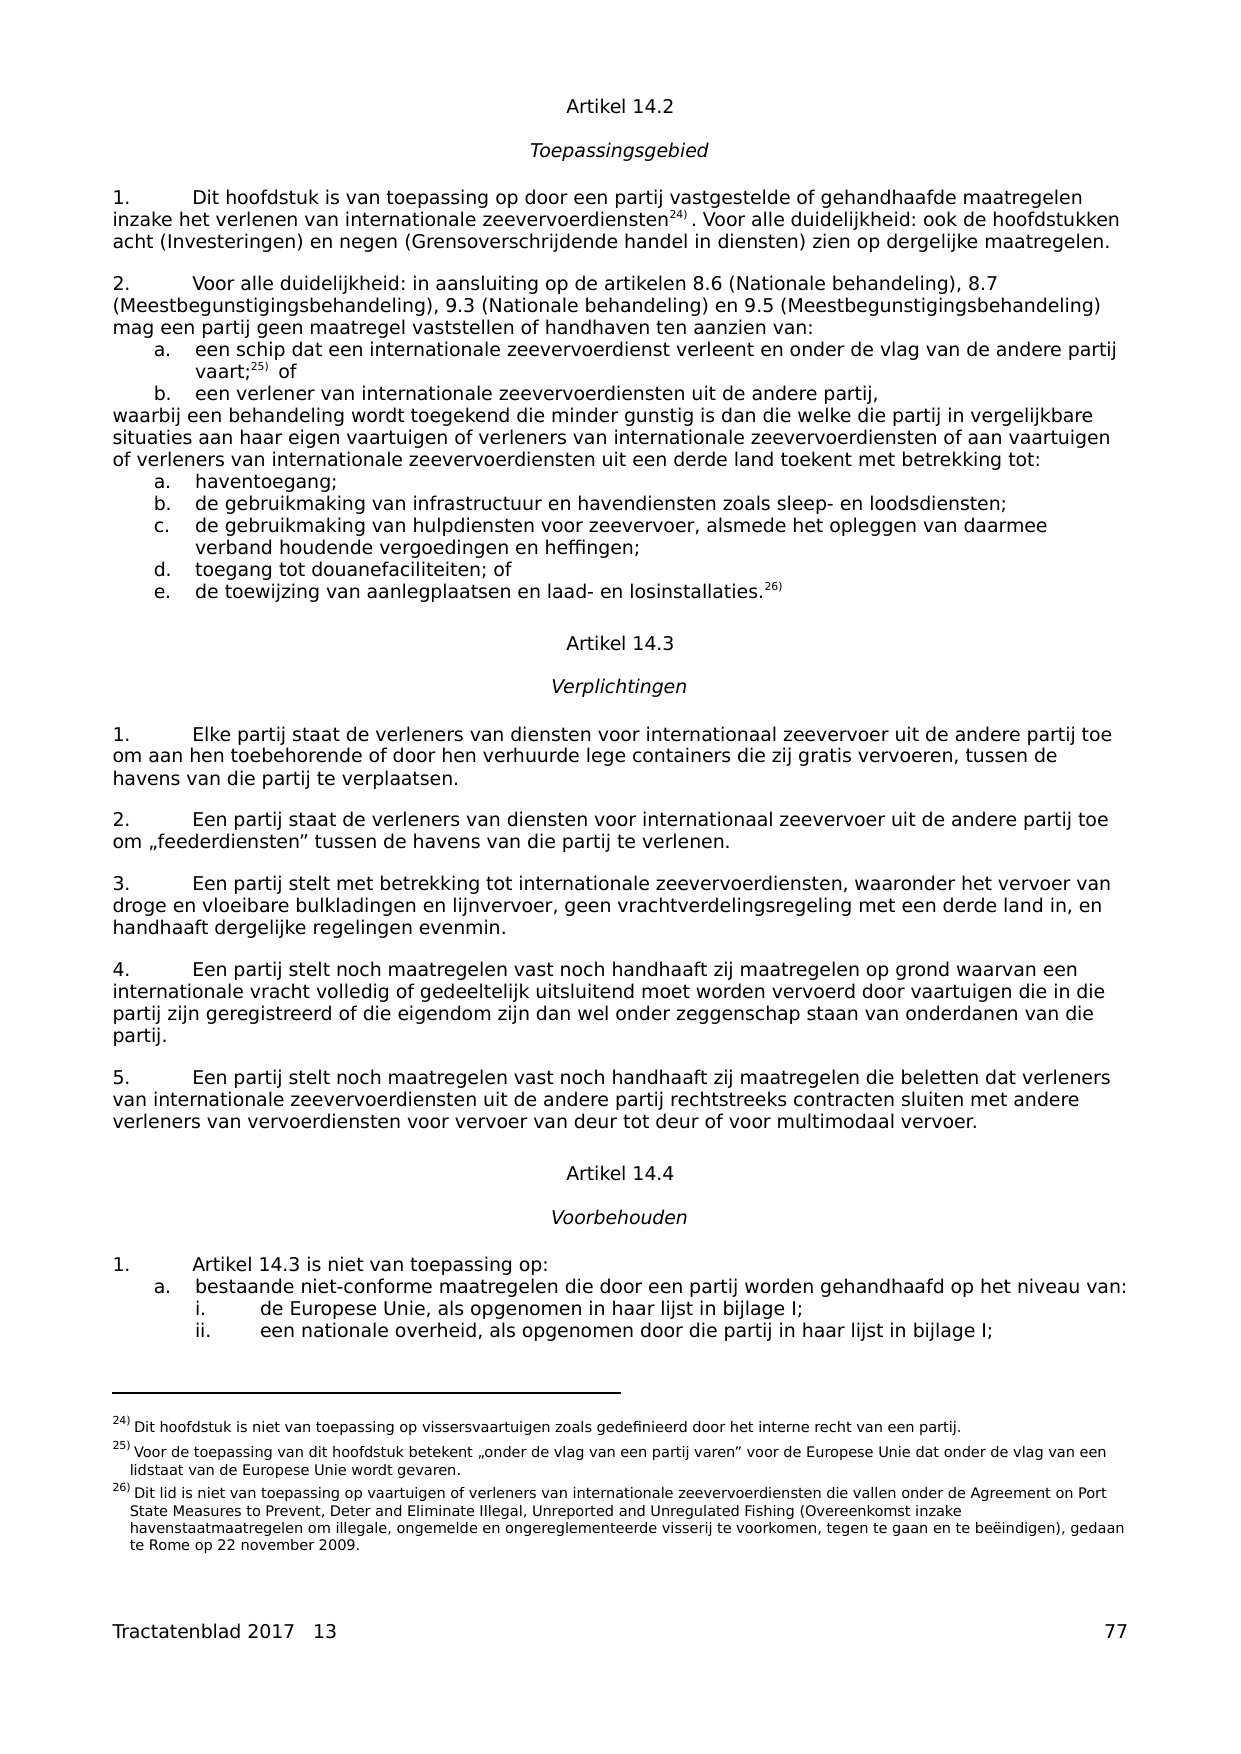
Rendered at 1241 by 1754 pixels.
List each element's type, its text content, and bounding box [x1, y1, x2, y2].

text waarbij een behandeling wordt toegekend die minder gunstig is dan die welke die partij in vergelijkbare situaties aan haar eigen vaartuigen of verleners van internationale zeevervoerdiensten of aan vaartuigen of verleners van internationale zeevervoerdiensten uit een derde land toekent met betrekking tot: [112, 405, 1128, 471]
text 5. Een partij stelt noch maatregelen vast noch handhaaft zij maatregelen die beletten dat verleners van internationale zeevervoerdiensten uit de andere partij rechtstreeks contracten sluiten met andere verleners van vervoerdiensten voor vervoer van deur tot deur of voor multimodaal vervoer. [112, 1067, 1128, 1133]
text b. een verlener van internationale zeevervoerdiensten uit de andere partij, [153, 383, 1128, 405]
text Dit hoofdstuk is niet van toepassing op vissersvaartuigen zoals gedefinieerd door het interne recht van een partij. [112, 1414, 1128, 1436]
text 3. Een partij stelt met betrekking tot internationale zeevervoerdiensten, waaronder het vervoer van droge en vloeibare bulkladingen en lijnvervoer, geen vrachtverdelingsregeling met een derde land in, en handhaaft dergelijke regelingen evenmin. [112, 873, 1128, 939]
subtitle Artikel 14.3 Verplichtingen [112, 632, 1128, 698]
text 2. Voor alle duidelijkheid: in aansluiting op de artikelen 8.6 (Nationale behandeling), 8.7 (Meestbegunstigingsbehandeling), 9.3 (Nationale behandeling) en 9.5 (Meestbegunstigingsbehandeling) mag een partij geen maatregel vaststellen of handhaven ten aanzien van: [112, 273, 1128, 339]
text a. haventoegang; [153, 471, 1128, 493]
text 4. Een partij stelt noch maatregelen vast noch handhaaft zij maatregelen op grond waarvan een internationale vracht volledig of gedeeltelijk uitsluitend moet worden vervoerd door vaartuigen die in die partij zijn geregistreerd of die eigendom zijn dan wel onder zeggenschap staan van onderdanen van die partij. [112, 959, 1128, 1047]
subtitle Artikel 14.4 Voorbehouden [112, 1163, 1128, 1229]
text 2. Een partij staat de verleners van diensten voor internationaal zeevervoer uit de andere partij toe om „feederdiensten” tussen de havens van die partij te verlenen. [112, 809, 1128, 853]
subtitle Artikel 14.2 Toepassingsgebied [112, 96, 1128, 162]
text b. de gebruikmaking van infrastructuur en havendiensten zoals sleep- en loodsdiensten; [153, 493, 1128, 514]
text ii. een nationale overheid, als opgenomen door die partij in haar lijst in bijlage I; [195, 1320, 1128, 1342]
text i. de Europese Unie, als opgenomen in haar lijst in bijlage I; [195, 1298, 1128, 1320]
text a. een schip dat een internationale zeevervoerdienst verleent en onder de vlag van de andere partij vaart; of [153, 339, 1128, 383]
text 1. Elke partij staat de verleners van diensten voor internationaal zeevervoer uit de andere partij toe om aan hen toebehorende of door hen verhuurde lege containers die zij gratis vervoeren, tussen de havens van die partij te verplaatsen. [112, 723, 1128, 789]
text Dit lid is niet van toepassing op vaartuigen of verleners van internationale zeevervoerdiensten die vallen onder de Agreement on Port State Measures to Prevent, Deter and Eliminate Illegal, Unreported and Unregulated Fishing (Overeenkomst inzake havenstaatmaatregelen om illegale, ongemelde en ongereglementeerde visserij te voorkomen, tegen te gaan en te beëindigen), gedaan te Rome op 22 november 2009. [112, 1481, 1128, 1554]
text Voor de toepassing van dit hoofdstuk betekent „onder de vlag van een partij varen” voor de Europese Unie dat onder de vlag van een lidstaat van de Europese Unie wordt gevaren. [112, 1439, 1128, 1478]
text e. de toewijzing van aanlegplaatsen en laad- en losinstallaties. [153, 581, 1128, 602]
text 1. Artikel 14.3 is niet van toepassing op: [112, 1254, 1128, 1276]
text d. toegang tot douanefaciliteiten; of [153, 558, 1128, 581]
text c. de gebruikmaking van hulpdiensten voor zeevervoer, alsmede het opleggen van daarmee verband houdende vergoedingen en heffingen; [153, 514, 1128, 558]
text 1. Dit hoofdstuk is van toepassing op door een partij vastgestelde of gehandhaafde maatregelen inzake het verlenen van internationale zeevervoerdiensten. Voor alle duidelijkheid: ook de hoofdstukken acht (Investeringen) en negen (Grensoverschrijdende handel in diensten) zien op dergelijke maatregelen. [112, 187, 1128, 253]
text a. bestaande niet-conforme maatregelen die door een partij worden gehandhaafd op het niveau van: [153, 1276, 1128, 1298]
